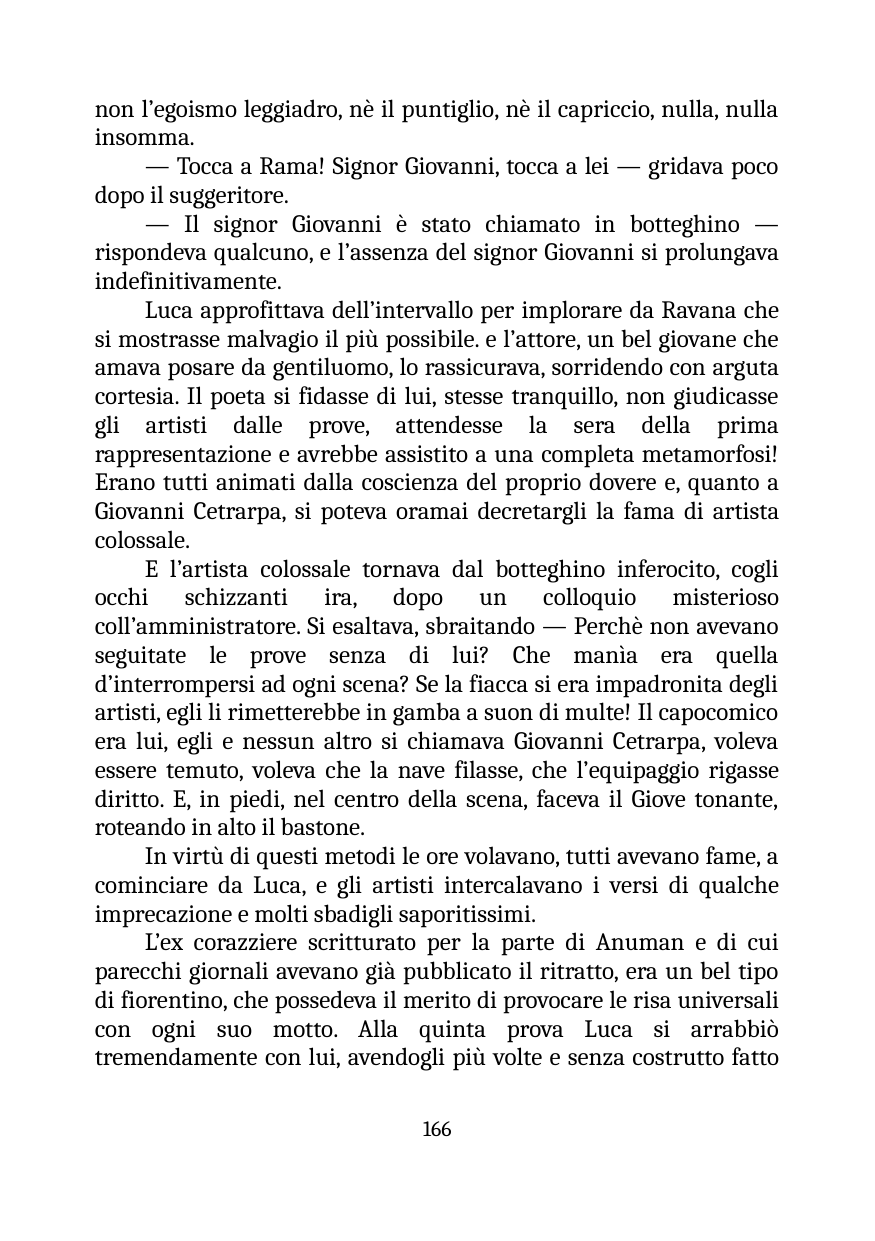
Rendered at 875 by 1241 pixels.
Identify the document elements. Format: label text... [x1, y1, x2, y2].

text — Il signor Giovanni è stato chiamato in botteghino — rispondeva qualcuno, e l’assenza del signor Giovanni si prolungava indefinitivamente. [94, 209, 779, 296]
text L’ex corazziere scritturato per la parte di Anuman e di cui parecchi giornali avevano già pubblicato il ritratto, era un bel tipo di fiorentino, che possedeva il merito di provocare le risa universali con ogni suo motto. Alla quinta prova Luca si arrabbiò tremendamente con lui, avendogli più volte e senza costrutto fatto [94, 928, 779, 1072]
text non l’egoismo leggiadro, nè il puntiglio, nè il capriccio, nulla, nulla insomma. [94, 94, 779, 152]
text In virtù di questi metodi le ore volavano, tutti avevano fame, a cominciare da Luca, e gli artisti intercalavano i versi di qualche imprecazione e molti sbadigli saporitissimi. [94, 842, 779, 928]
text E l’artista colossale tornava dal botteghino inferocito, cogli occhi schizzanti ira, dopo un colloquio misterioso coll’amministratore. Si esaltava, sbraitando — Perchè non avevano seguitate le prove senza di lui? Che manìa era quella d’interrompersi ad ogni scena? Se la fiacca si era impadronita degli artisti, egli li rimetterebbe in gamba a suon di multe! Il capocomico era lui, egli e nessun altro si chiamava Giovanni Cetrarpa, voleva essere temuto, voleva che la nave filasse, che l’equipaggio rigasse diritto. E, in piedi, nel centro della scena, faceva il Giove tonante, roteando in alto il bastone. [94, 554, 779, 842]
text — Tocca a Rama! Signor Giovanni, tocca a lei — gridava poco dopo il suggeritore. [94, 152, 779, 209]
text Luca approfittava dell’intervallo per implorare da Ravana che si mostrasse malvagio il più possibile. e l’attore, un bel giovane che amava posare da gentiluomo, lo rassicurava, sorridendo con arguta cortesia. Il poeta si fidasse di lui, stesse tranquillo, non giudicasse gli artisti dalle prove, attendesse la sera della prima rappresentazione e avrebbe assistito a una completa metamorfosi! Erano tutti animati dalla coscienza del proprio dovere e, quanto a Giovanni Cetrarpa, si poteva oramai decretargli la fama di artista colossale. [94, 296, 779, 554]
